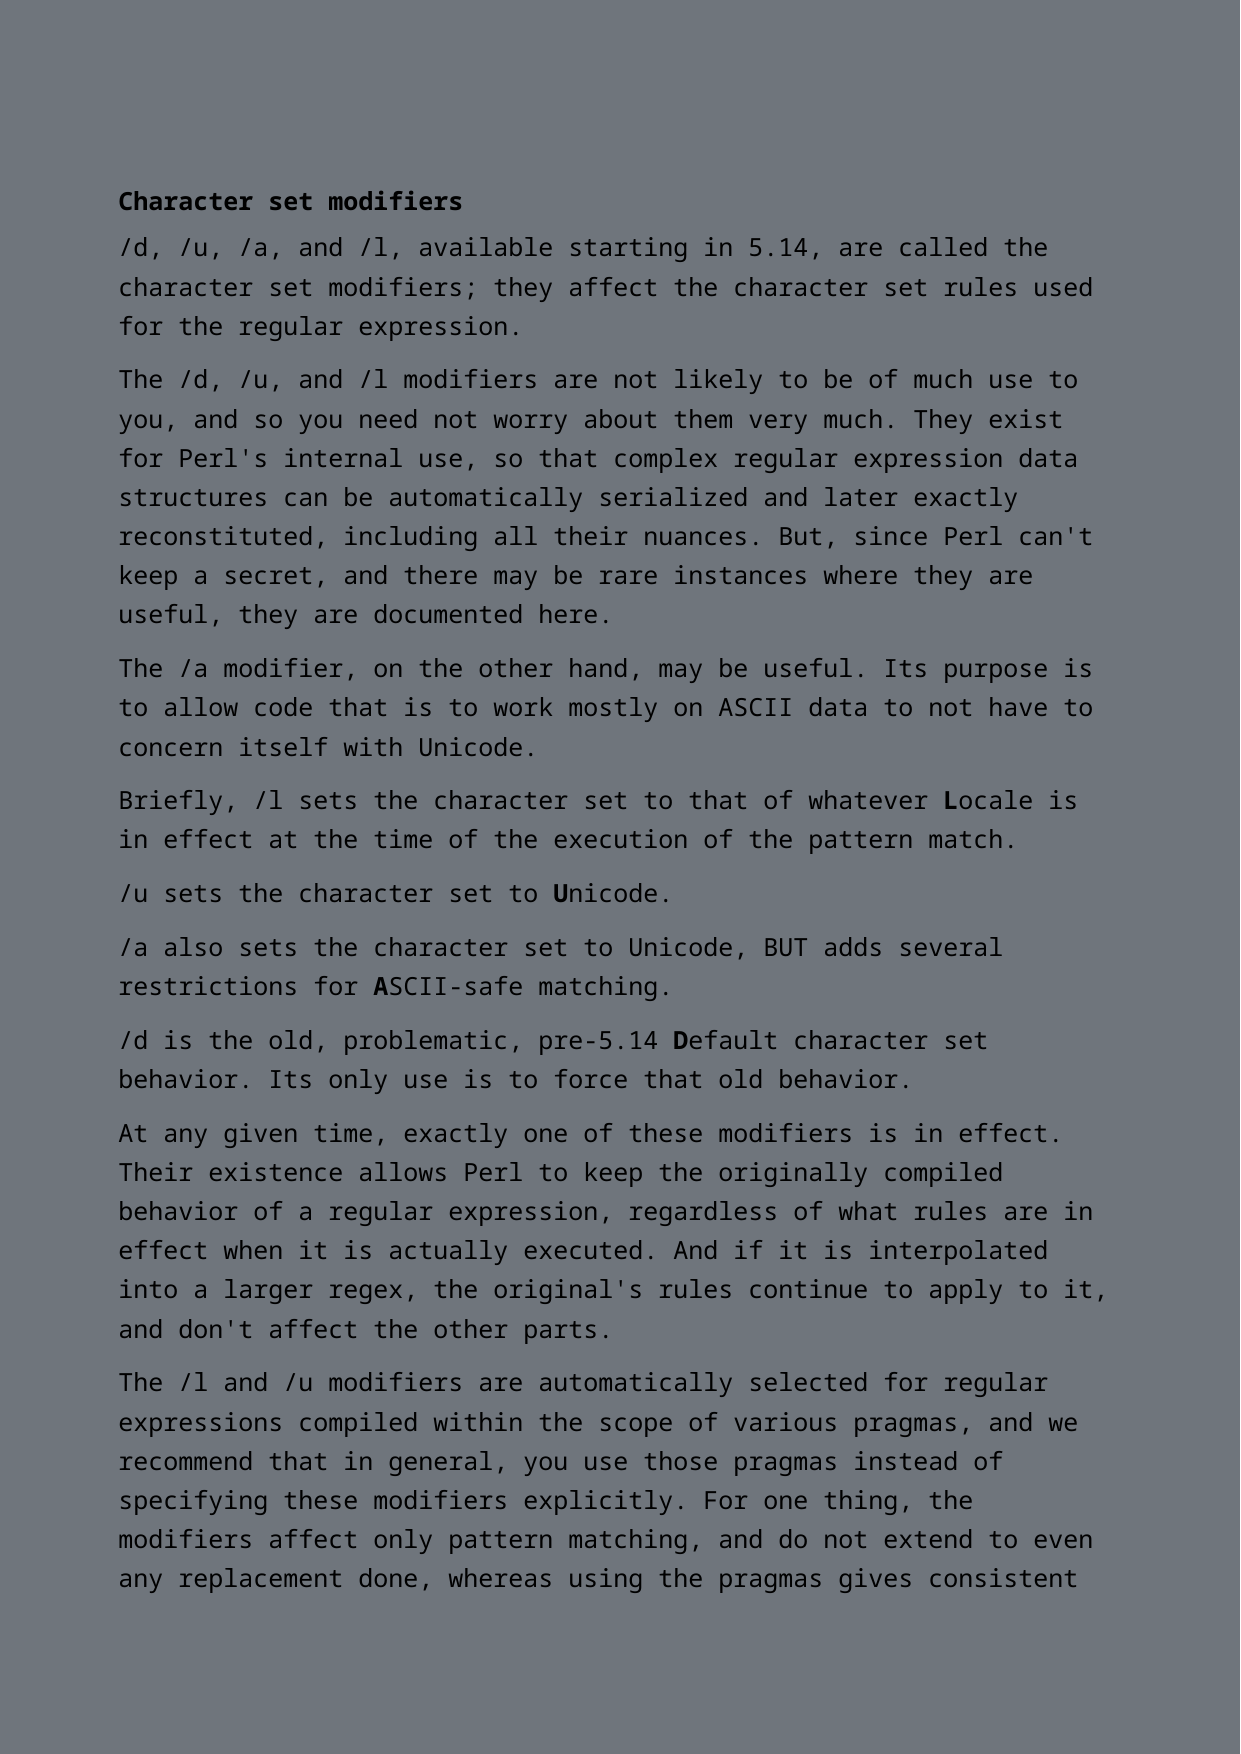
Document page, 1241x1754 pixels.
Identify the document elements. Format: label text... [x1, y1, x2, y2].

text /d, /u, /a, and /l, available starting in 5.14, are called the character set modifiers; they affect the character set rules used for the regular expression. [118, 230, 1122, 342]
text At any given time, exactly one of these modifiers is in effect. Their existence allows Perl to keep the originally compiled behavior of a regular expression, regardless of what rules are in effect when it is actually executed. And if it is interpolated into a larger regex, the original's rules continue to apply to it, and don't affect the other parts. [118, 1116, 1122, 1345]
text The /l and /u modifiers are automatically selected for regular expressions compiled within the scope of various pragmas, and we recommend that in general, you use those pragmas instead of specifying these modifiers explicitly. For one thing, the modifiers affect only pattern matching, and do not extend to even any replacement done, whereas using the pragmas gives consistent [118, 1365, 1122, 1595]
text /u sets the character set to Unicode. [118, 876, 1122, 910]
subtitle Character set modifiers [118, 183, 1122, 218]
text Briefly, /l sets the character set to that of whatever Locale is in effect at the time of the execution of the pattern match. [118, 783, 1122, 856]
text /d is the old, problematic, pre-5.14 Default character set behavior. Its only use is to force that old behavior. [118, 1023, 1122, 1096]
text The /a modifier, on the other hand, may be useful. Its purpose is to allow code that is to work mostly on ASCII data to not have to concern itself with Unicode. [118, 651, 1122, 763]
text The /d, /u, and /l modifiers are not likely to be of much use to you, and so you need not worry about them very much. They exist for Perl's internal use, so that complex regular expression data structures can be automatically serialized and later exactly reconstituted, including all their nuances. But, since Perl can't keep a secret, and there may be rare instances where they are useful, they are documented here. [118, 362, 1122, 631]
text /a also sets the character set to Unicode, BUT adds several restrictions for ASCII-safe matching. [118, 930, 1122, 1003]
